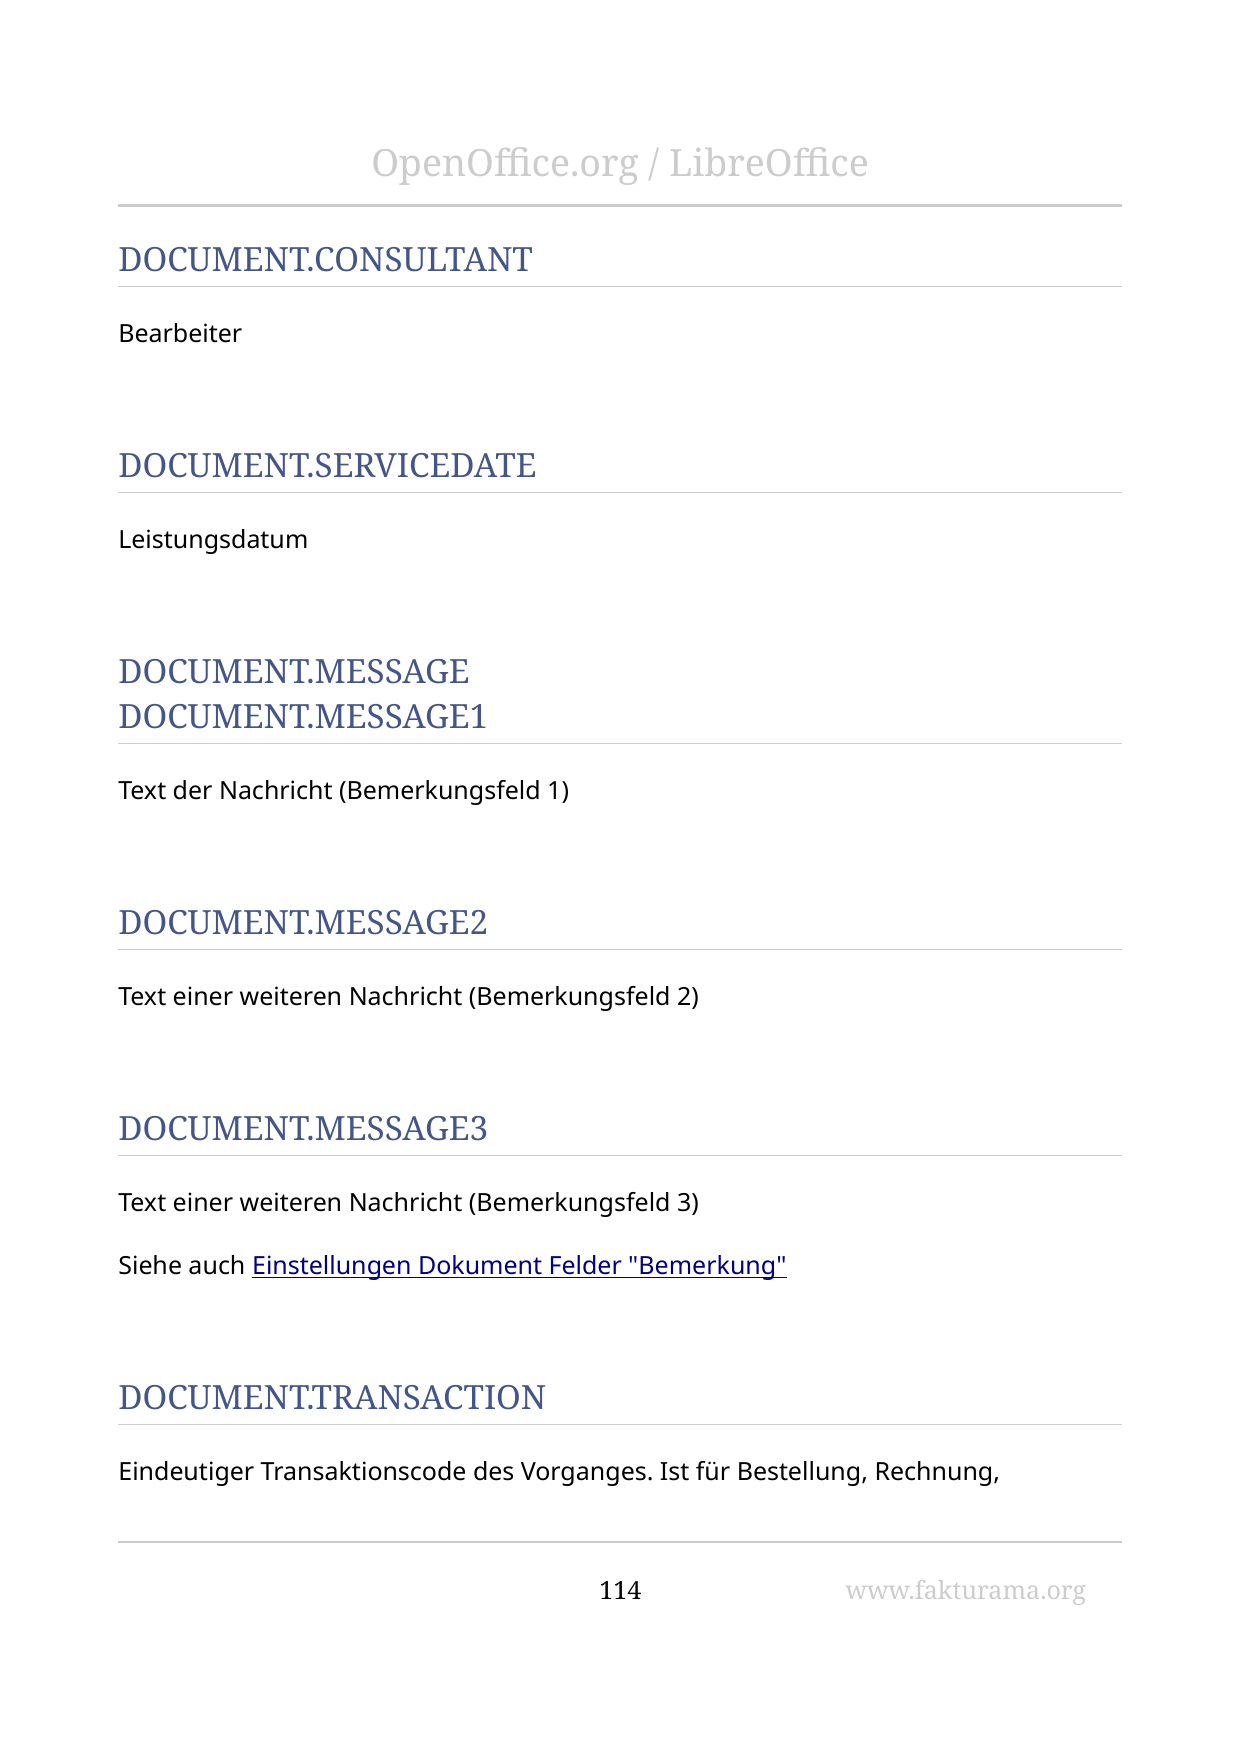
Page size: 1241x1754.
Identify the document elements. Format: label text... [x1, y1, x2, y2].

subtitle DOCUMENT.CONSULTANT [118, 236, 1122, 286]
text Text einer weiteren Nachricht (Bemerkungsfeld 3) [118, 1184, 1122, 1218]
text Text der Nachricht (Bemerkungsfeld 1) [118, 773, 1122, 807]
text Eindeutiger Transaktionscode des Vorganges. Ist für Bestellung, Rechnung, [118, 1453, 1122, 1487]
subtitle DOCUMENT.MESSAGE3 [118, 1104, 1122, 1155]
subtitle DOCUMENT.SERVICEDATE [118, 442, 1122, 492]
subtitle DOCUMENT.TRANSACTION [118, 1374, 1122, 1424]
subtitle DOCUMENT.MESSAGE2 [118, 899, 1122, 949]
text Text einer weiteren Nachricht (Bemerkungsfeld 2) [118, 978, 1122, 1012]
text Siehe auch Einstellungen Dokument Felder "Bemerkung" [118, 1248, 1122, 1282]
text Leistungsdatum [118, 522, 1122, 556]
subtitle DOCUMENT.MESSAGE DOCUMENT.MESSAGE1 [118, 648, 1122, 743]
text Bearbeiter [118, 316, 1122, 350]
